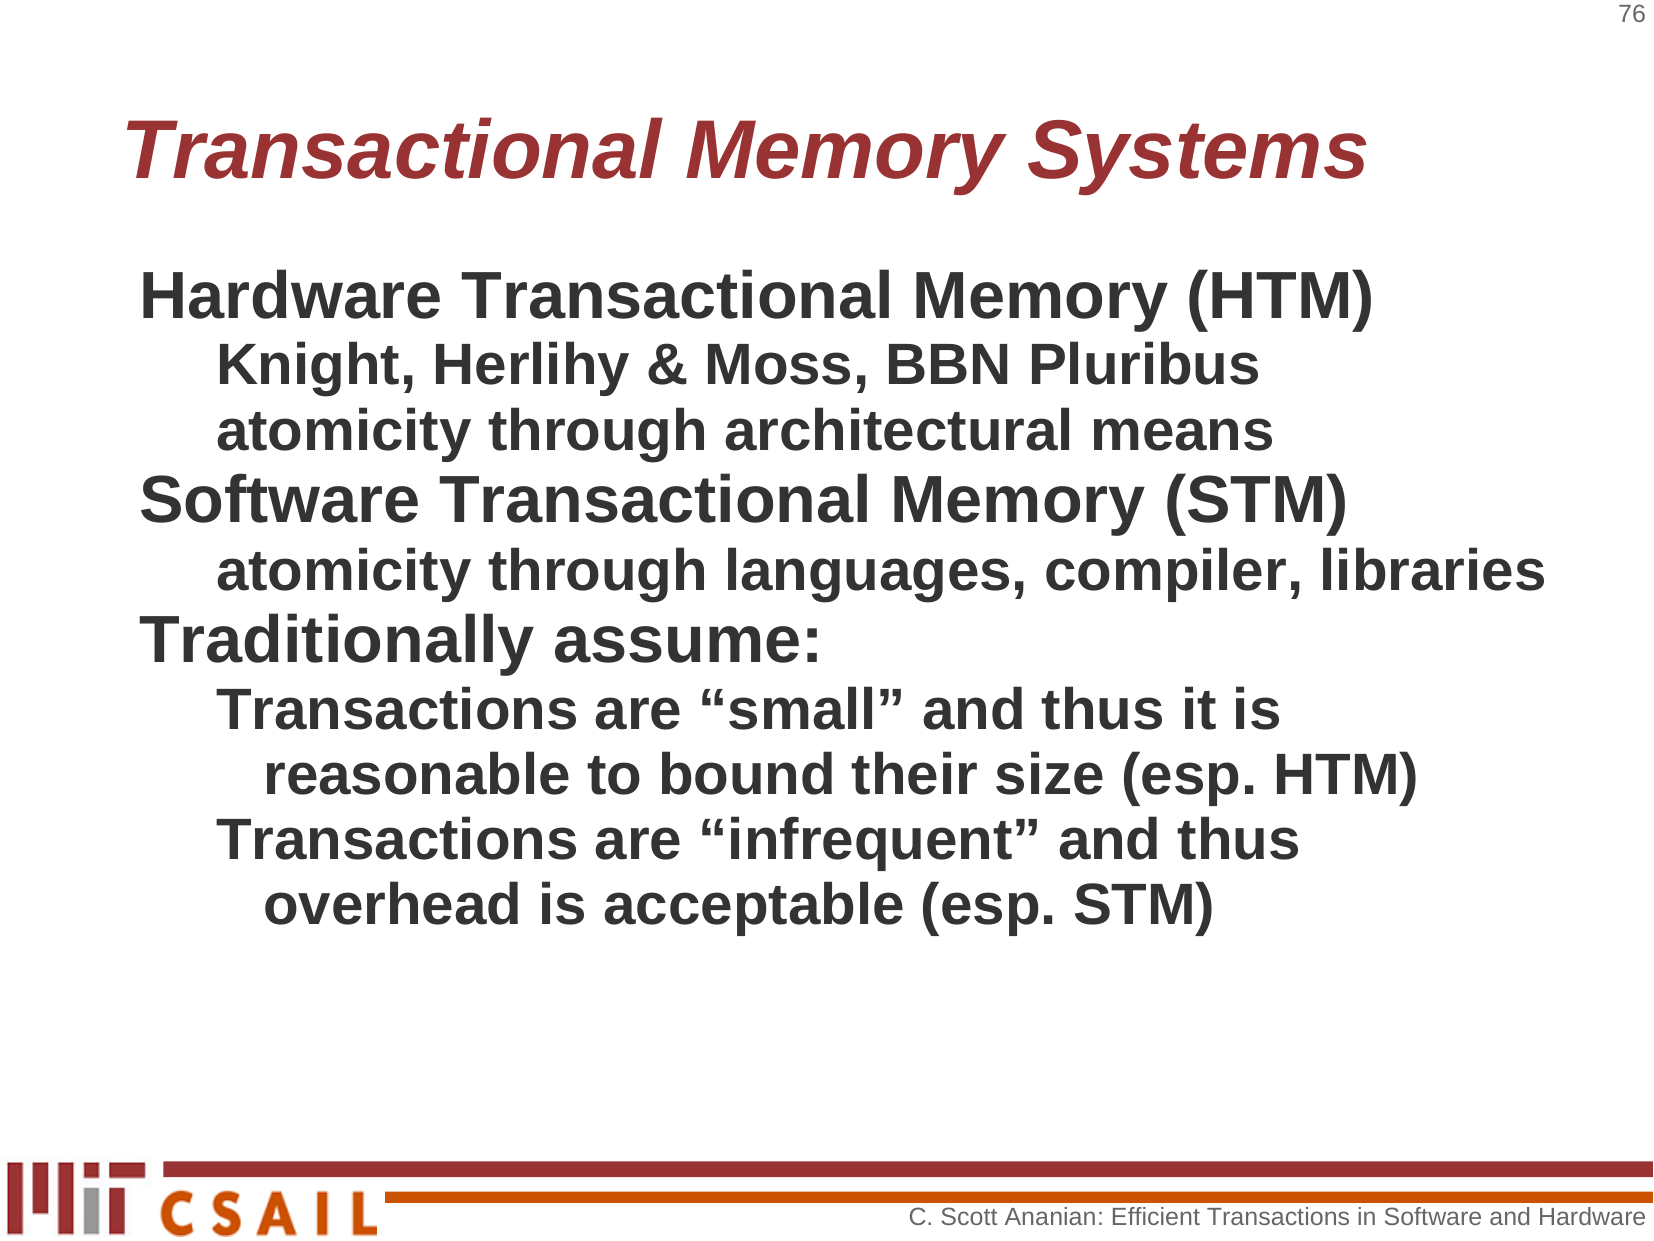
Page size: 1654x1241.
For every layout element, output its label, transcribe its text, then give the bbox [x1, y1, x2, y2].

picture [0, 1155, 377, 1237]
title Transactional Memory Systems [121, 46, 1534, 254]
list Hardware Transactional Memory (HTM) Knight, Herlihy & Moss, BBN Pluribus atomicity through architectural means Software Transactional Memory (STM) atomicity through languages, compiler, libraries Traditionally assume: Transactions are “small” and thus it is reasonable to bound their size (esp. HTM) Transactions are “infrequent” and thus overhead is acceptable (esp. STM) [121, 257, 1561, 1003]
